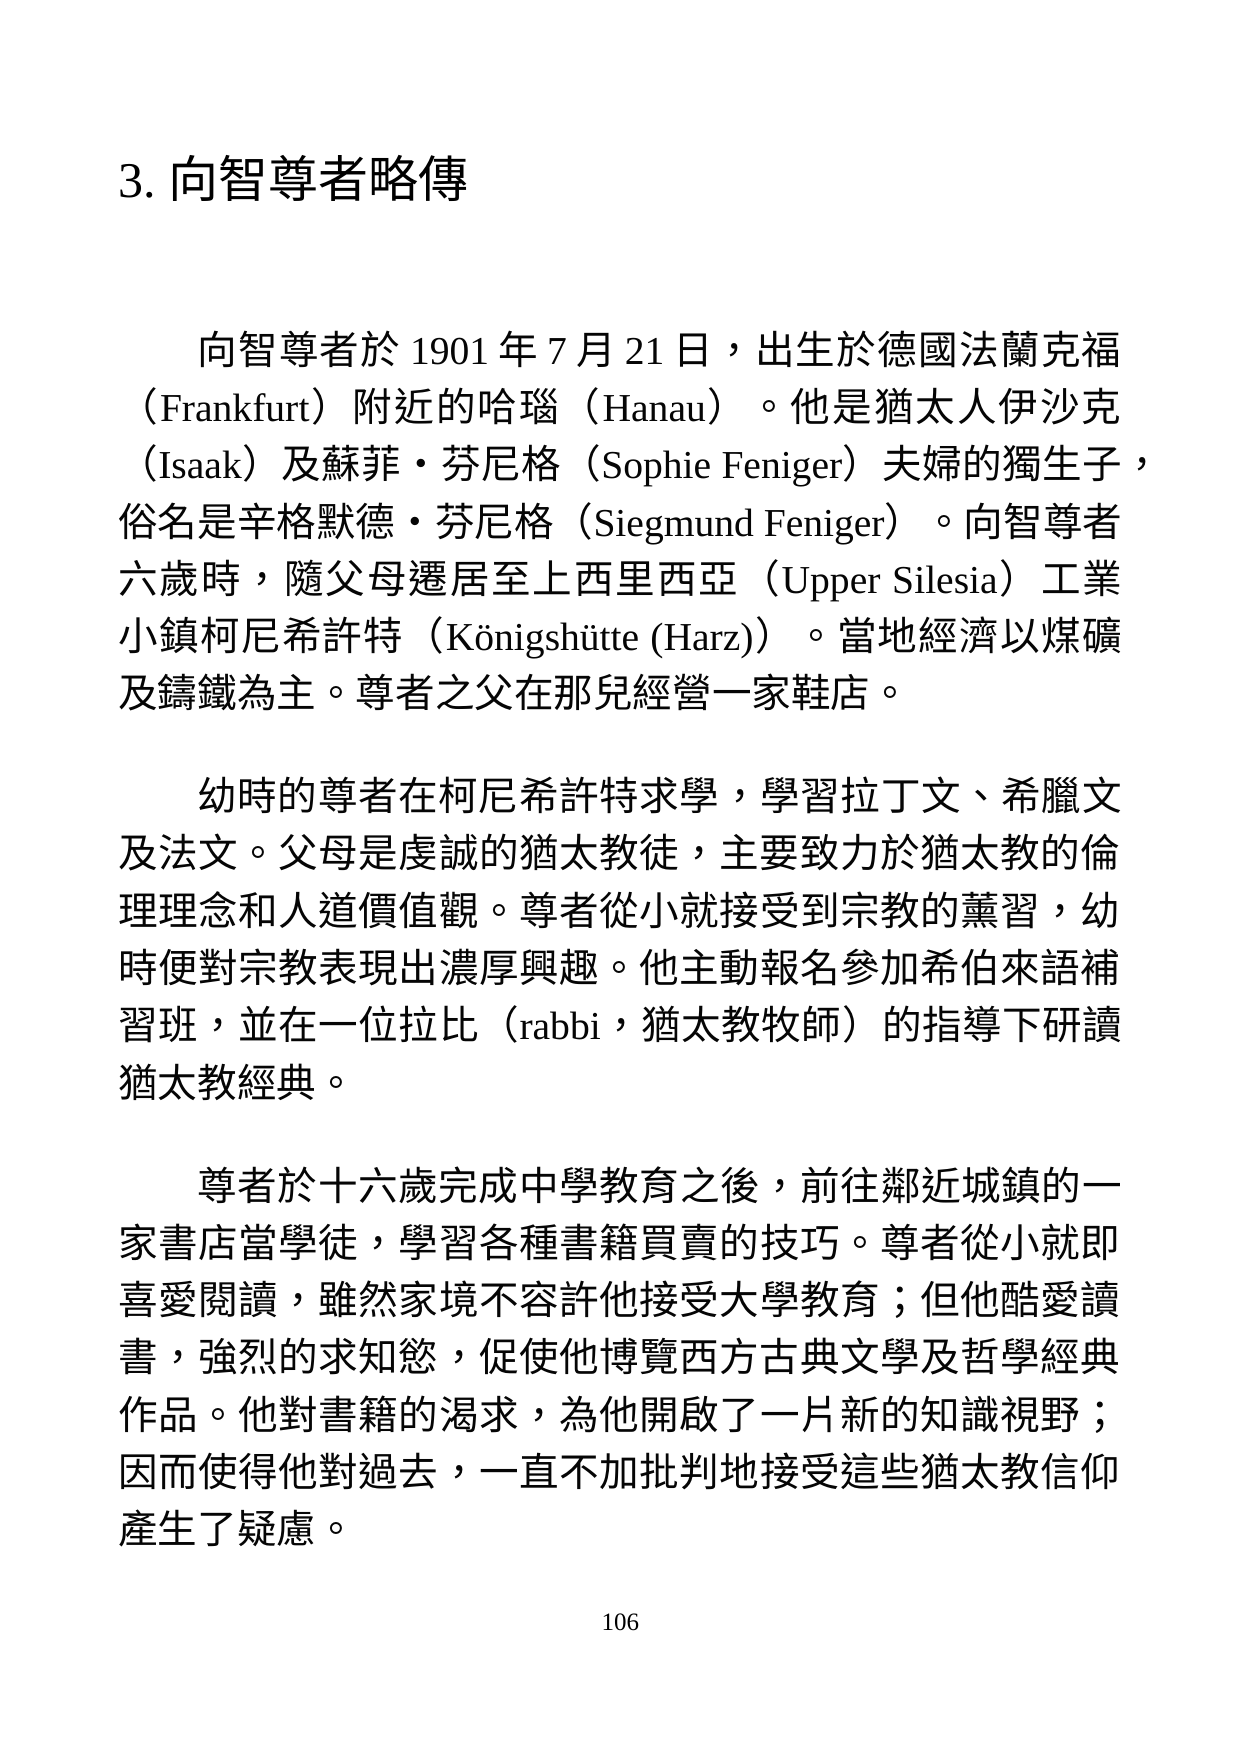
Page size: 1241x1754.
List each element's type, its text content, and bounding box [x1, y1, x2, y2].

text 向智尊者於1901年7月21日，出生於德國法蘭克福（Frankfurt）附近的哈瑙（Hanau）。他是猶太人伊沙克（Isaak）及蘇菲‧芬尼格（Sophie Feniger）夫婦的獨生子，俗名是辛格默德‧芬尼格（Siegmund Feniger）。向智尊者六歲時，隨父母遷居至上西里西亞（Upper Silesia）工業小鎮柯尼希許特（Königshütte (Harz)）。當地經濟以煤礦及鑄鐵為主。尊者之父在那兒經營一家鞋店。 [118, 318, 1122, 719]
text 幼時的尊者在柯尼希許特求學，學習拉丁文、希臘文及法文。父母是虔誠的猶太教徒，主要致力於猶太教的倫理理念和人道價值觀。尊者從小就接受到宗教的薰習，幼時便對宗教表現出濃厚興趣。他主動報名參加希伯來語補習班，並在一位拉比（rabbi，猶太教牧師）的指導下研讀猶太教經典。 [118, 765, 1122, 1108]
subtitle 3. 向智尊者略傳 [118, 139, 1122, 211]
text 尊者於十六歲完成中學教育之後，前往鄰近城鎮的一家書店當學徒，學習各種書籍買賣的技巧。尊者從小就即喜愛閱讀，雖然家境不容許他接受大學教育；但他酷愛讀書，強烈的求知慾，促使他博覽西方古典文學及哲學經典作品。他對書籍的渴求，為他開啟了一片新的知識視野；因而使得他對過去，一直不加批判地接受這些猶太教信仰，產生了疑慮。 [118, 1154, 1122, 1555]
